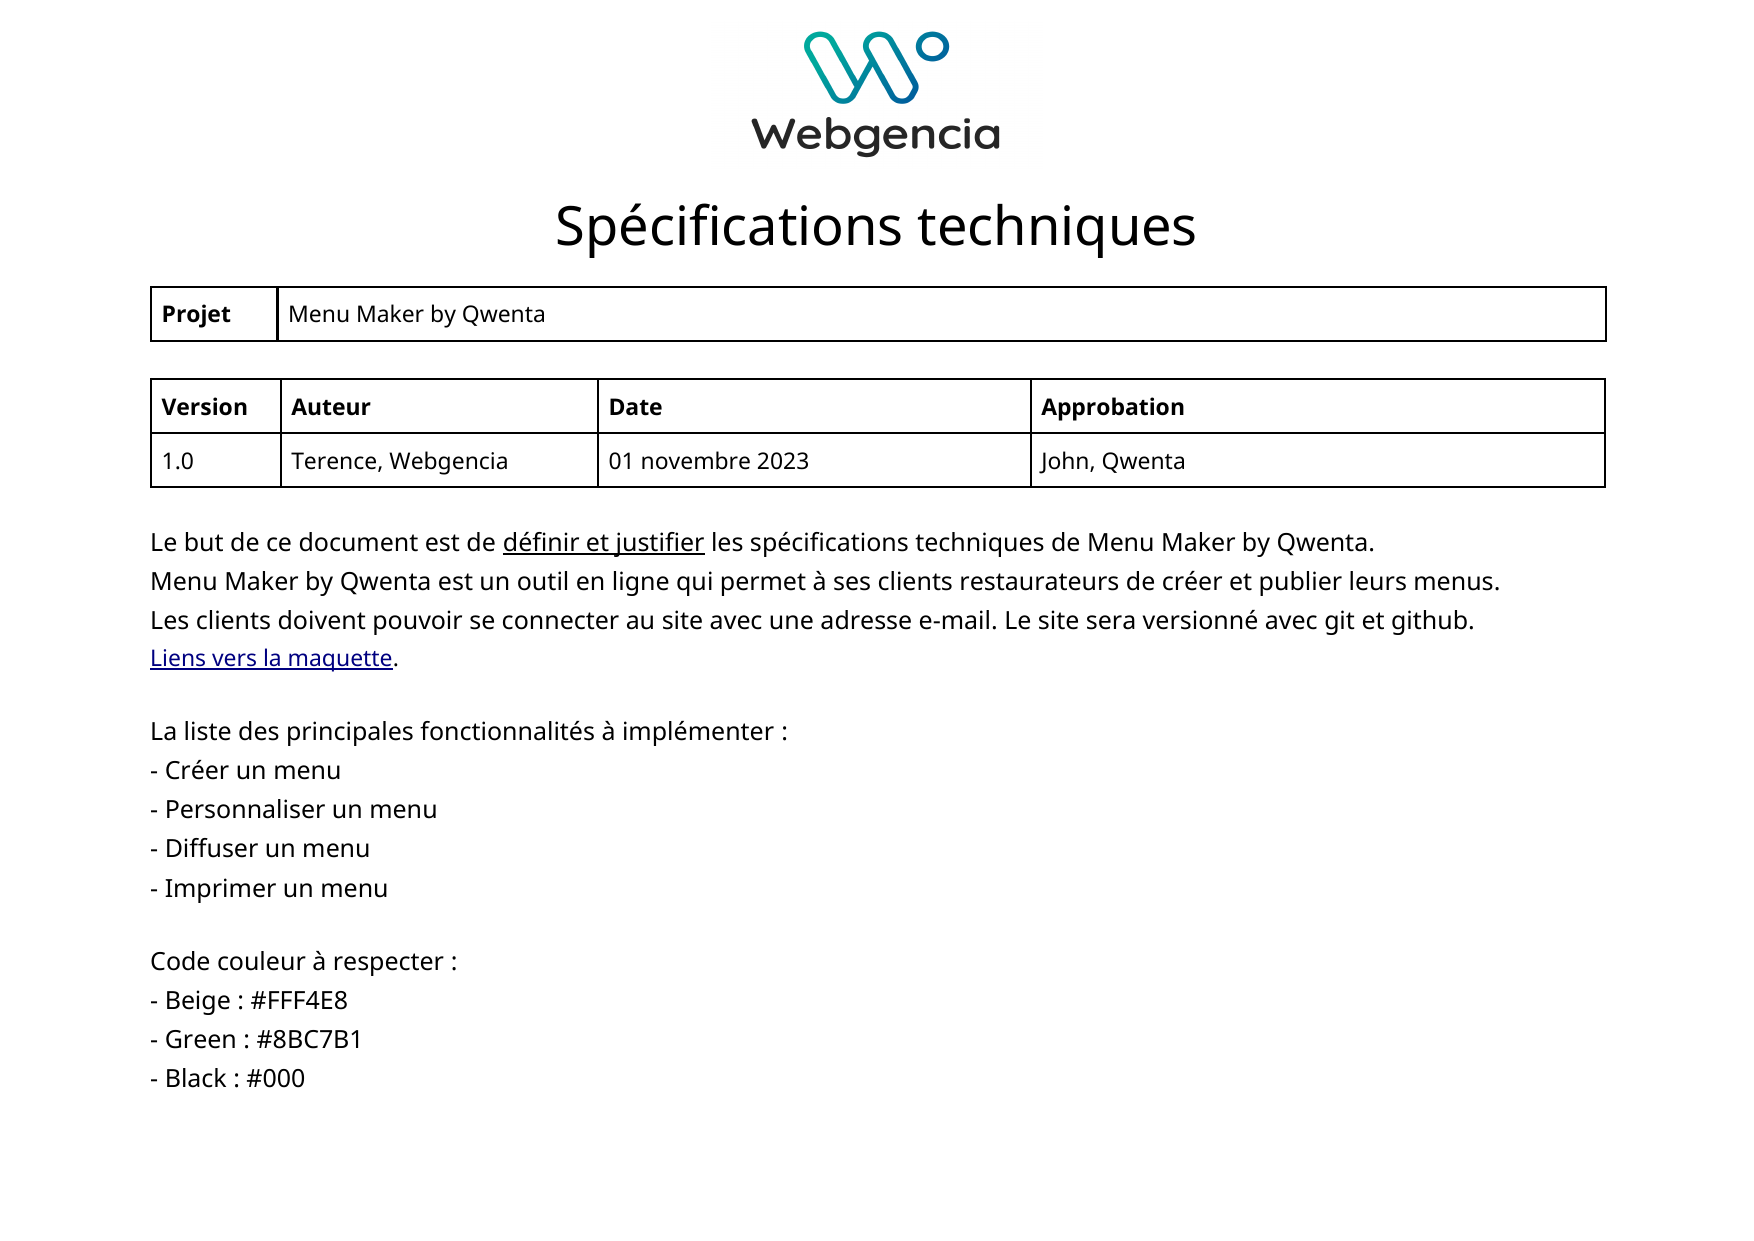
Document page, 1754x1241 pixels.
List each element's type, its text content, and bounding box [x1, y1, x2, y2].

table_cell Terence, Webgencia [282, 434, 597, 486]
text Les clients doivent pouvoir se connecter au site avec une adresse e-mail. Le site sera versionné avec git et github. [150, 603, 1604, 637]
picture [710, 21, 1043, 169]
text Le but de ce document est de définir et justifier les spécifications techniques de Menu Maker by Qwenta. [150, 524, 1604, 558]
table_header Approbation [1032, 380, 1604, 432]
table_header Menu Maker by Qwenta [279, 288, 1605, 340]
text Code couleur à respecter : [150, 943, 1604, 978]
title Spécifications techniques [150, 187, 1604, 261]
text - Beige : #FFF4E8 [150, 983, 1604, 1017]
table_cell 1.0 [152, 434, 280, 486]
text - Green : #8BC7B1 [150, 1022, 1604, 1056]
table_cell 01 novembre 2023 [599, 434, 1030, 486]
text - Personnaliser un menu [150, 792, 1604, 826]
text Menu Maker by Qwenta est un outil en ligne qui permet à ses clients restaurateurs de créer et publier leurs menus. [150, 563, 1604, 597]
text - Black : #000 [150, 1061, 1604, 1095]
table_header Date [599, 380, 1030, 432]
text La liste des principales fonctionnalités à implémenter : [150, 714, 1604, 748]
text - Diffuser un menu [150, 831, 1604, 865]
table_header Version [152, 380, 280, 432]
table_header Auteur [282, 380, 597, 432]
table_cell John, Qwenta [1032, 434, 1604, 486]
text Liens vers la maquette. [150, 642, 1604, 673]
text - Imprimer un menu [150, 870, 1604, 904]
text - Créer un menu [150, 753, 1604, 787]
table_header Projet [152, 288, 276, 340]
